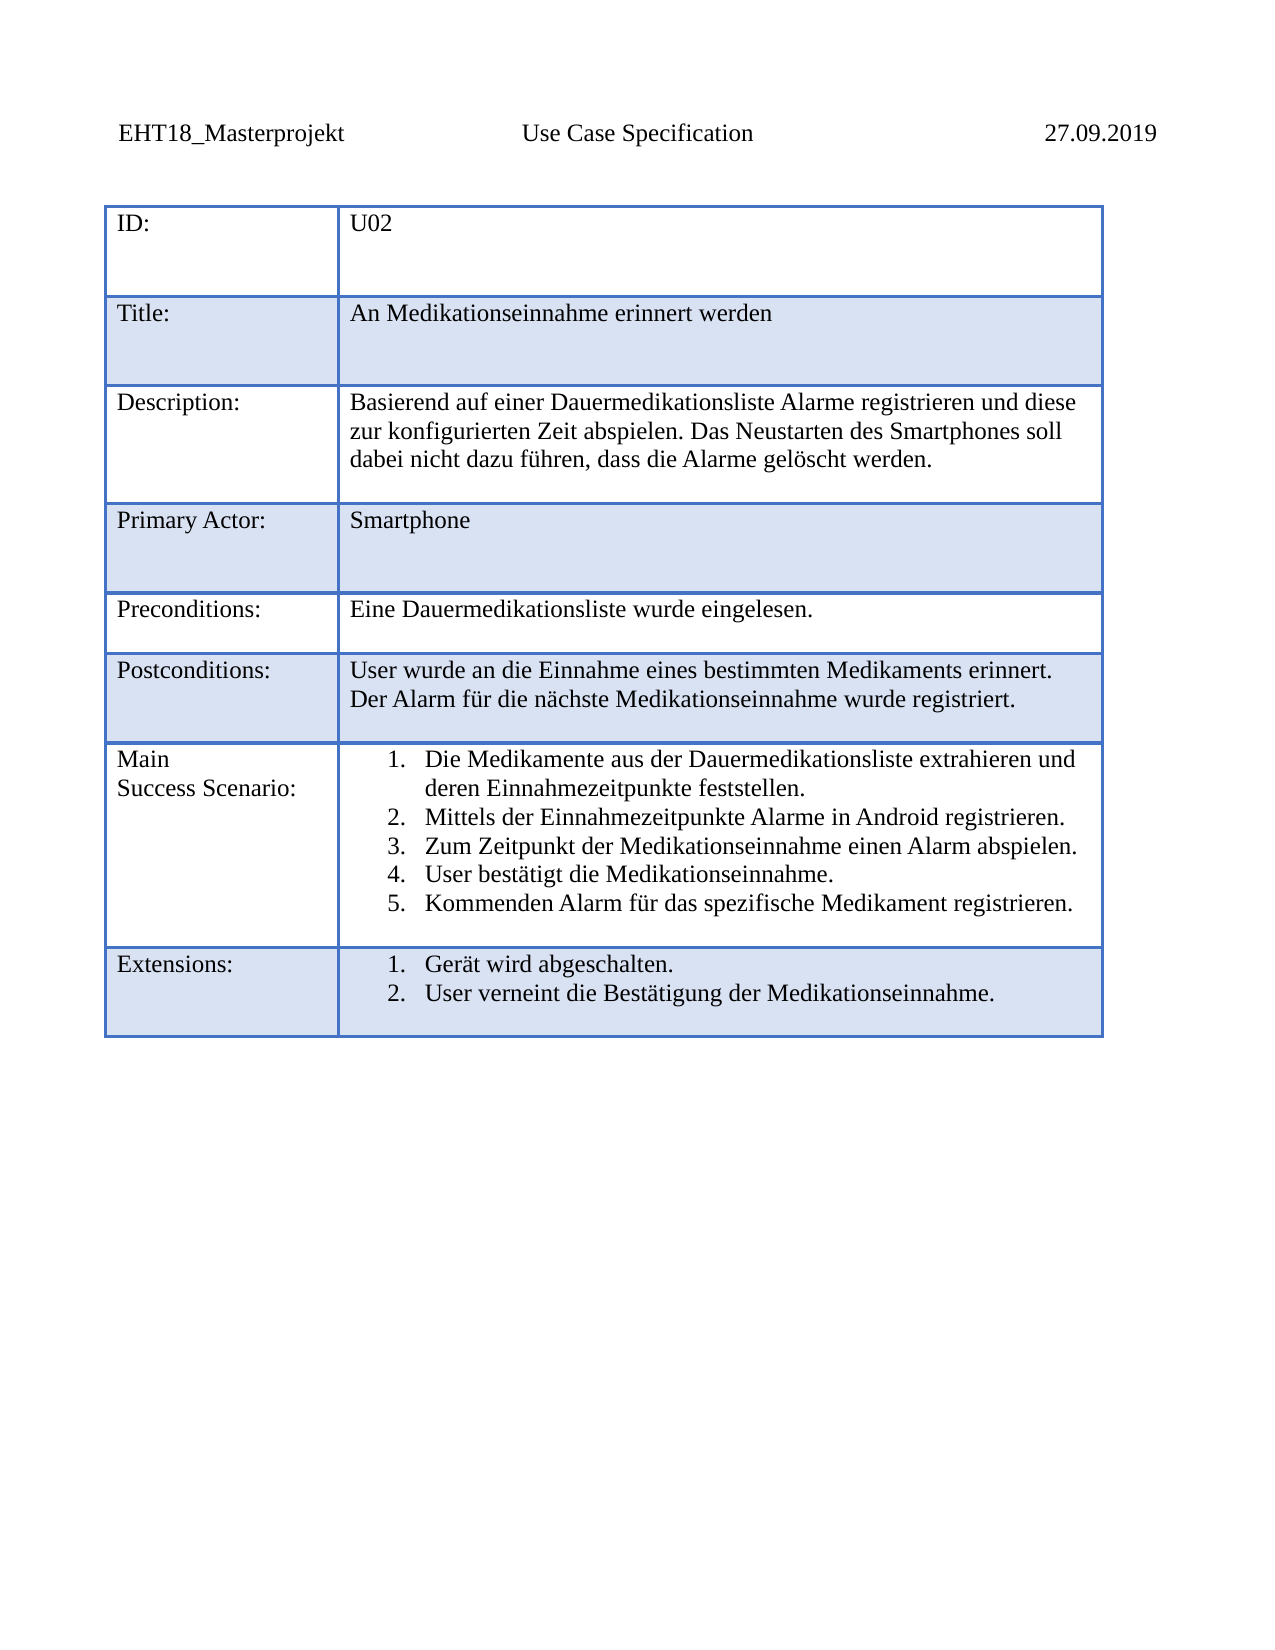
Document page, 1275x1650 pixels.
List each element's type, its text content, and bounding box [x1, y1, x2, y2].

table_cell Preconditions: [107, 595, 337, 652]
table_cell Die Medikamente aus der Dauermedikationsliste extrahieren und deren Einnahmezeitpunkte feststellen. Mittels der Einnahmezeitpunkte Alarme in Android registrieren. Zum Zeitpunkt der Medikationseinnahme einen Alarm abspielen. User bestätigt die Medikationseinnahme. Kommenden Alarm für das spezifische Medikament registrieren. [340, 745, 1101, 946]
table_cell Main Success Scenario: [107, 745, 337, 946]
table_cell Primary Actor: [107, 505, 337, 591]
table_cell Gerät wird abgeschalten. User verneint die Bestätigung der Medikationseinnahme. [340, 949, 1101, 1035]
table_cell Smartphone [340, 505, 1101, 591]
table_cell Description: [107, 387, 337, 502]
table_header U02 [340, 208, 1101, 294]
table_cell Title: [107, 298, 337, 384]
table_cell Extensions: [107, 949, 337, 1035]
table_cell Postconditions: [107, 655, 337, 741]
table_cell Basierend auf einer Dauermedikationsliste Alarme registrieren und diese zur konfigurierten Zeit abspielen. Das Neustarten des Smartphones soll dabei nicht dazu führen, dass die Alarme gelöscht werden. [340, 387, 1101, 502]
table_cell Eine Dauermedikationsliste wurde eingelesen. [340, 595, 1101, 652]
table_cell An Medikationseinnahme erinnert werden [340, 298, 1101, 384]
table_header ID: [107, 208, 337, 294]
table_cell User wurde an die Einnahme eines bestimmten Medikaments erinnert. Der Alarm für die nächste Medikationseinnahme wurde registriert. [340, 655, 1101, 741]
